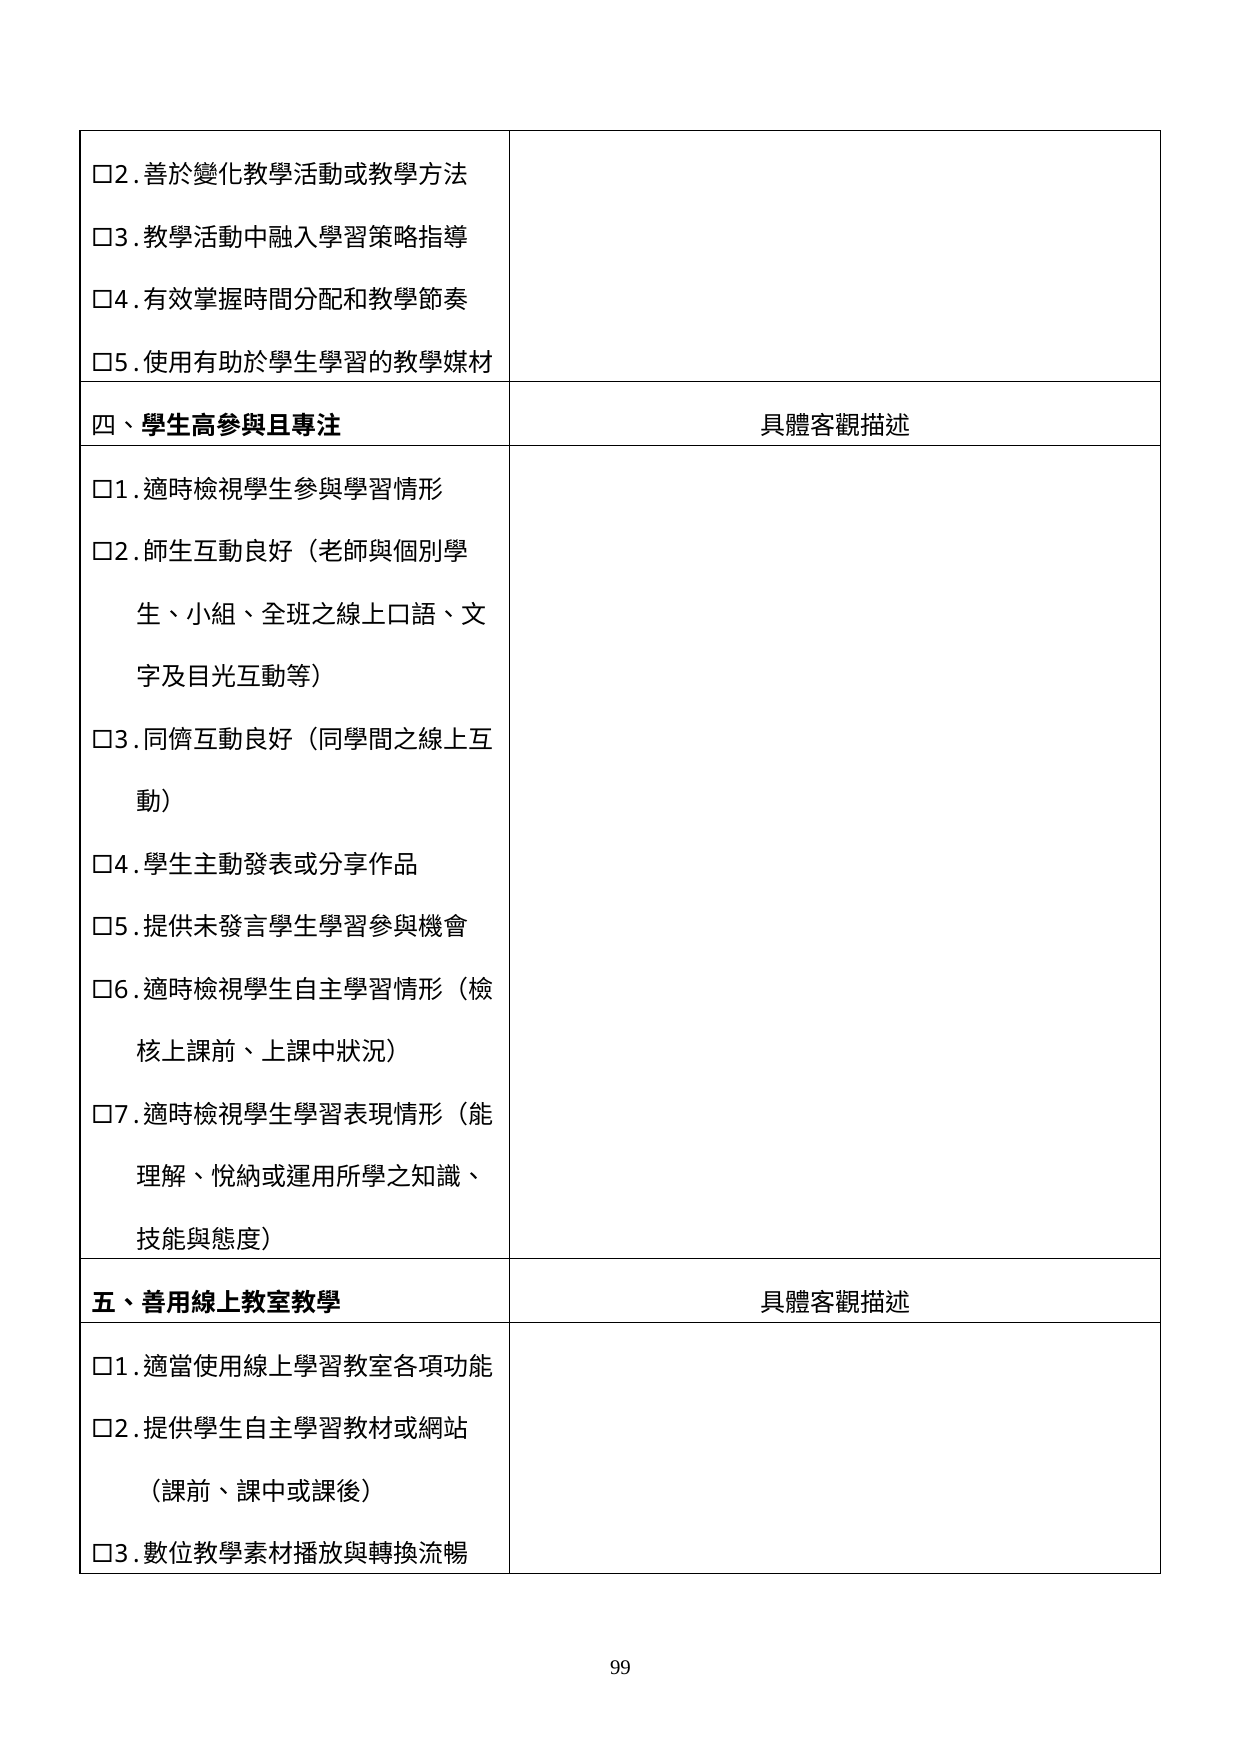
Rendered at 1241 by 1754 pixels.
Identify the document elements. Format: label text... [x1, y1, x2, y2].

table_cell 具體客觀描述 [510, 1259, 1160, 1322]
table_cell [510, 1323, 1160, 1573]
table_cell 2.善於變化教學活動或教學方法 3.教學活動中融入學習策略指導 4.有效掌握時間分配和教學節奏 5.使用有助於學生學習的教學媒材 [81, 131, 509, 381]
table_cell 五、善用線上教室教學 [81, 1259, 509, 1322]
table_cell 四、學生高參與且專注 [81, 382, 509, 445]
table_cell 1.適時檢視學生參與學習情形 2.師生互動良好（老師與個別學生、小組、全班之線上口語、文字及目光互動等） 3.同儕互動良好（同學間之線上互動） 4.學生主動發表或分享作品 5.提供未發言學生學習參與機會 6.適時檢視學生自主學習情形（檢核上課前、上課中狀況） 7.適時檢視學生學習表現情形（能理解、悅納或運用所學之知識、技能與態度） [81, 446, 509, 1258]
table_cell [510, 446, 1160, 1258]
table_cell 1.適當使用線上學習教室各項功能 2.提供學生自主學習教材或網站（課前、課中或課後） 3.數位教學素材播放與轉換流暢 [81, 1323, 509, 1573]
table_cell 具體客觀描述 [510, 382, 1160, 445]
table_cell [510, 131, 1160, 381]
